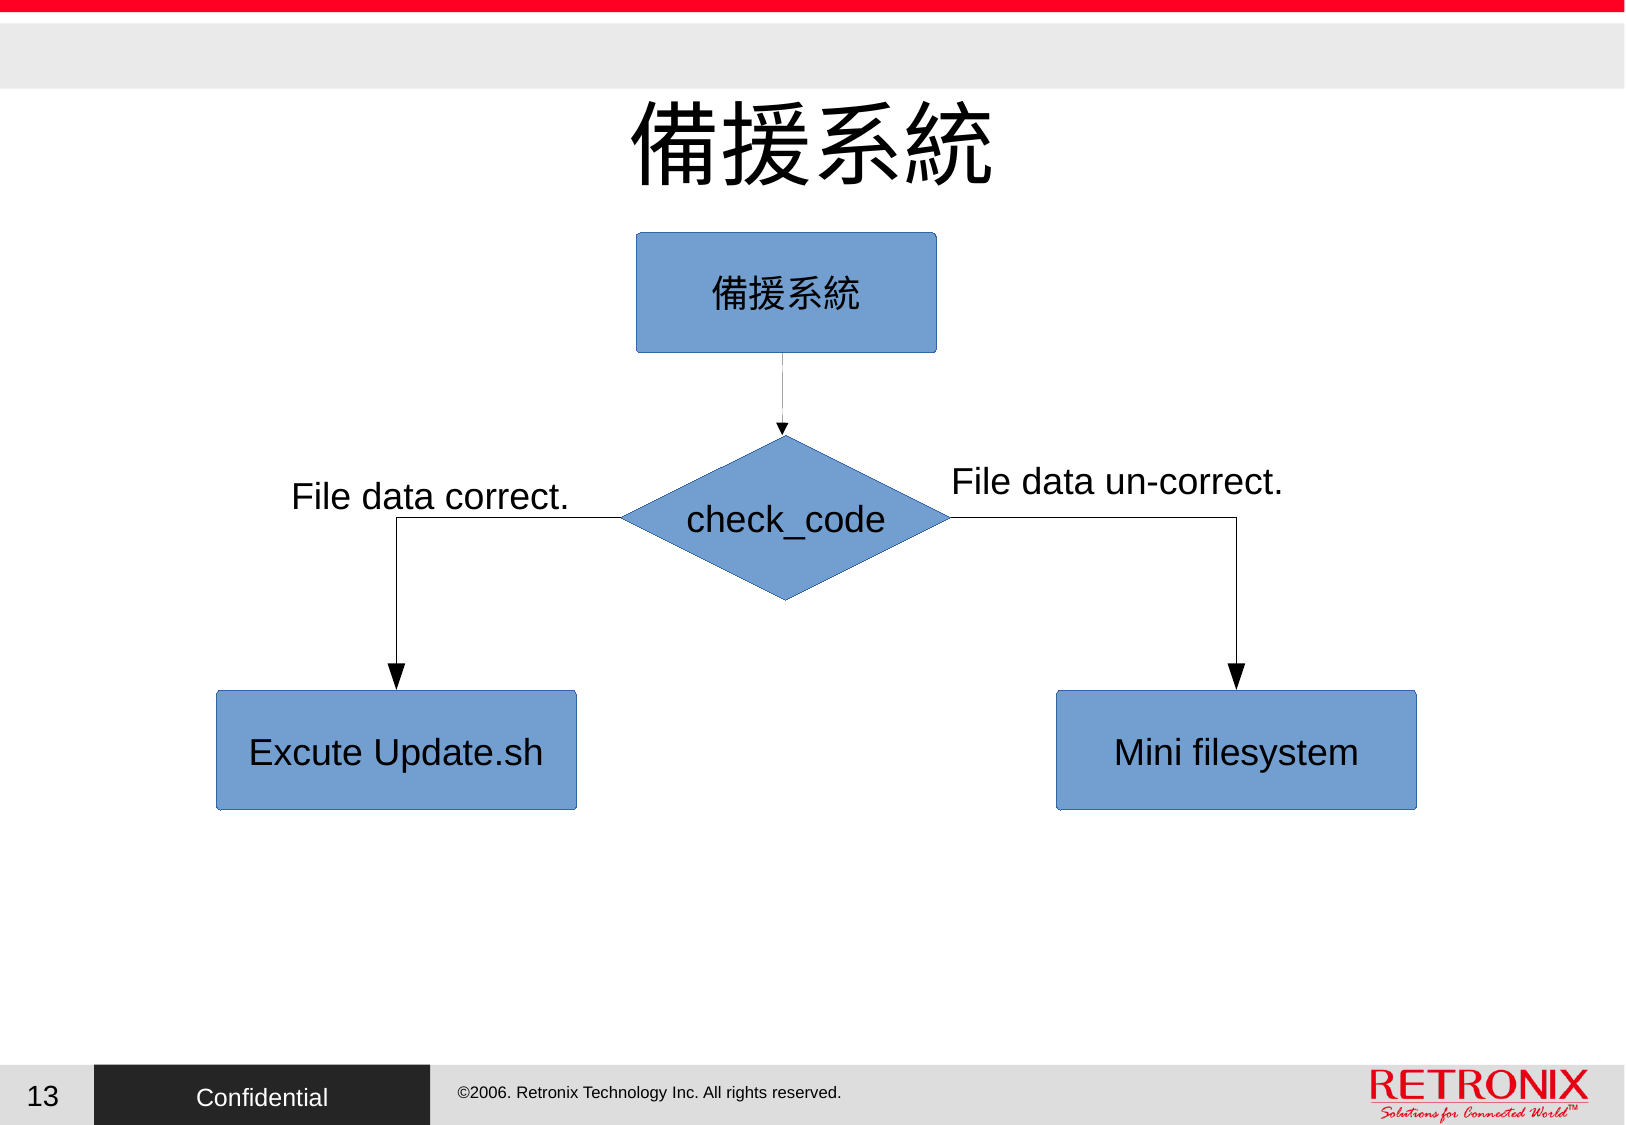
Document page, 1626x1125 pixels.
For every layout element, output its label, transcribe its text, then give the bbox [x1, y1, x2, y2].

text_box check_code [625, 435, 950, 601]
text_box File data correct. [276, 464, 625, 522]
text_box [11, 1070, 100, 1116]
text_box File data un-correct. [936, 450, 1327, 507]
text_box Excute Update.sh [216, 690, 577, 811]
text_box Mini filesystem [1056, 690, 1417, 811]
picture [1367, 1067, 1592, 1125]
text_box 備援系統 [636, 233, 937, 353]
title 備援系統 [81, 44, 1544, 233]
